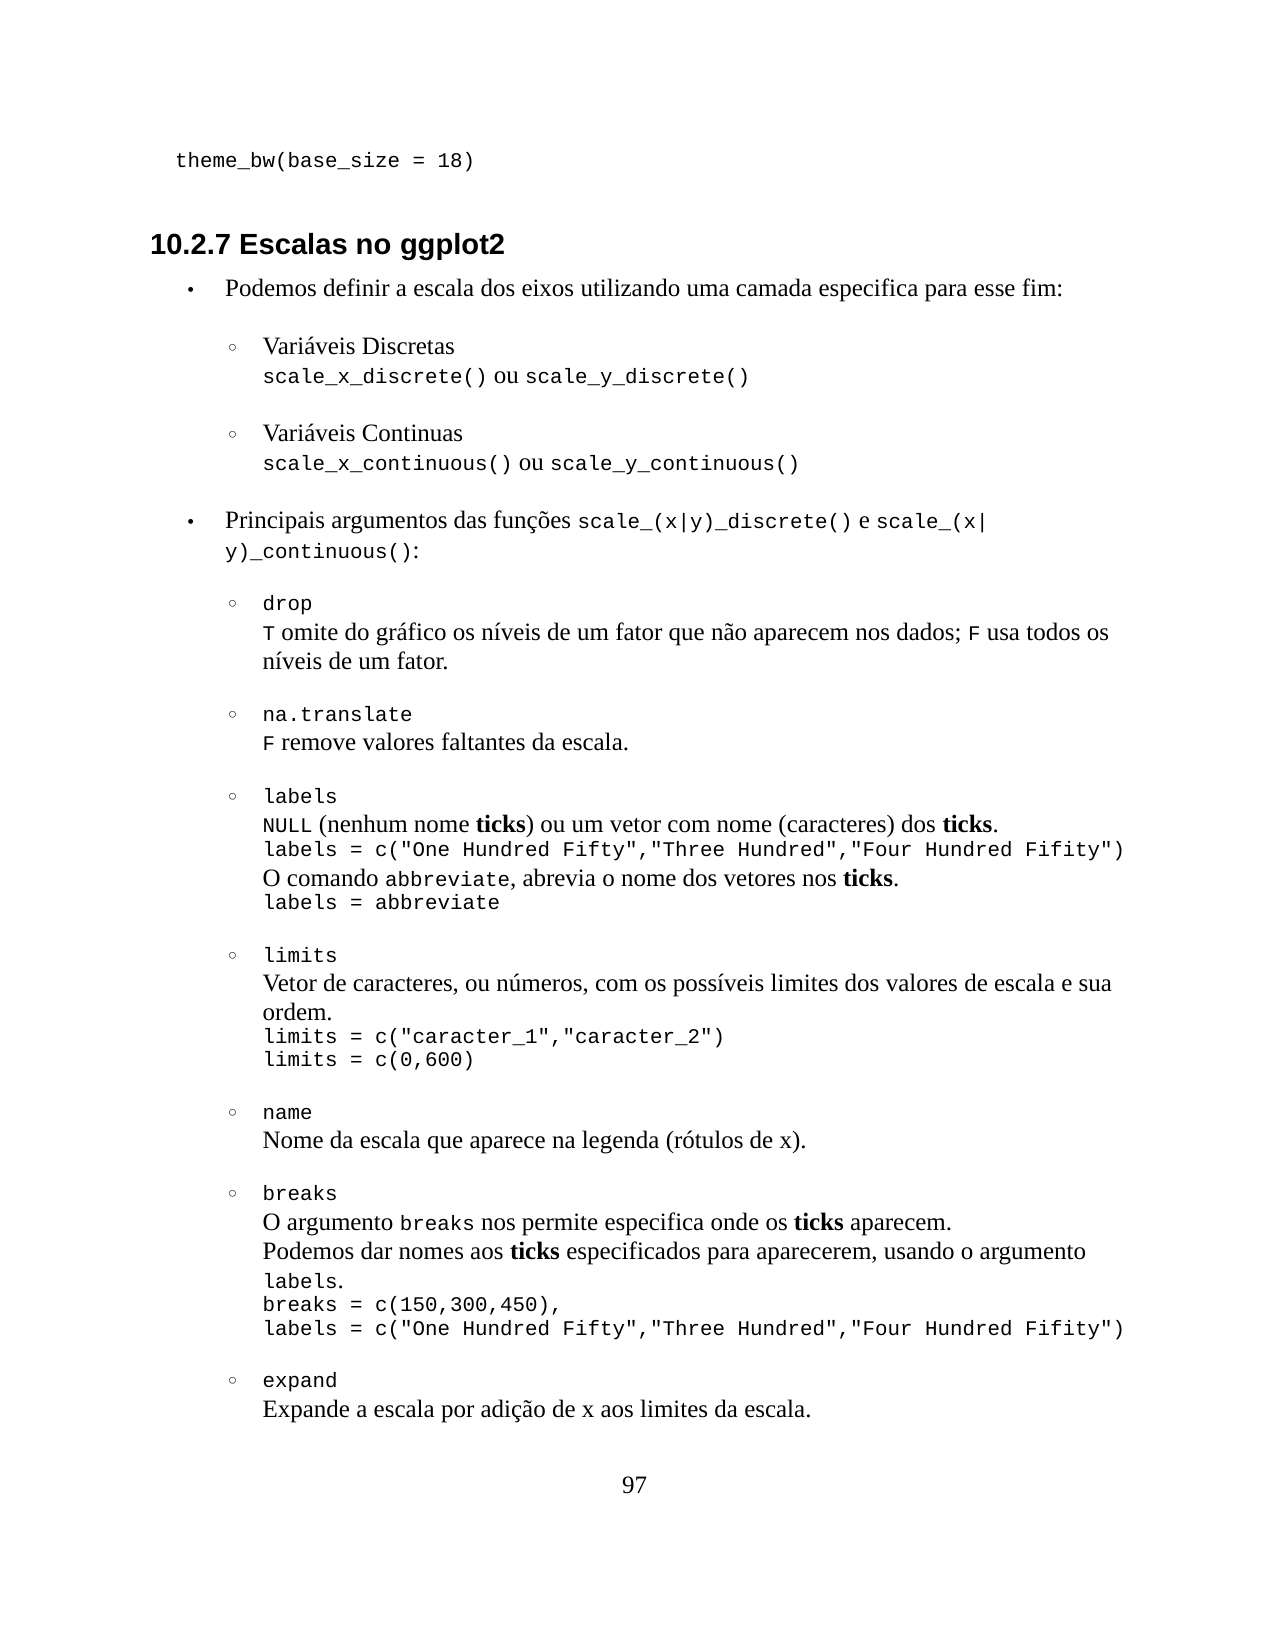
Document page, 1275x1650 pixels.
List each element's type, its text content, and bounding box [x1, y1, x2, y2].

list Podemos definir a escala dos eixos utilizando uma camada especifica para esse fim: [187, 273, 1125, 331]
list drop T omite do gráfico os níveis de um fator que não aparecem nos dados; F usa todos os níveis de um fator. [225, 593, 1125, 704]
text theme_bw(base_size = 18) [150, 150, 1125, 174]
list name Nome da escala que aparece na legenda (rótulos de x). [225, 1102, 1125, 1183]
list labels NULL (nenhum nome ticks) ou um vetor com nome (caracteres) dos ticks. labels = c("One Hundred Fifty","Three Hundred","Four Hundred Fifity") O comando abbreviate, abrevia o nome dos vetores nos ticks. labels = abbreviate [225, 786, 1125, 944]
list breaks O argumento breaks nos permite especifica onde os ticks aparecem. Podemos dar nomes aos ticks especificados para aparecerem, usando o argumento labels. breaks = c(150,300,450), labels = c("One Hundred Fifty","Three Hundred","Four Hundred Fifity") [225, 1183, 1125, 1371]
list Principais argumentos das funções scale_(x|y)_discrete() e scale_(x|y)_continuous(): [187, 505, 1125, 593]
list Variáveis Discretas scale_x_discrete() ou scale_y_discrete() [225, 331, 1125, 418]
list na.translate F remove valores faltantes da escala. [225, 704, 1125, 786]
list expand Expande a escala por adição de x aos limites da escala. [225, 1371, 1125, 1423]
list Variáveis Continuas scale_x_continuous() ou scale_y_continuous() [225, 418, 1125, 505]
subtitle 10.2.7 Escalas no ggplot2 [150, 227, 1125, 261]
list limits Vetor de caracteres, ou números, com os possíveis limites dos valores de escala e sua ordem. limits = c("caracter_1","caracter_2") limits = c(0,600) [225, 944, 1125, 1102]
